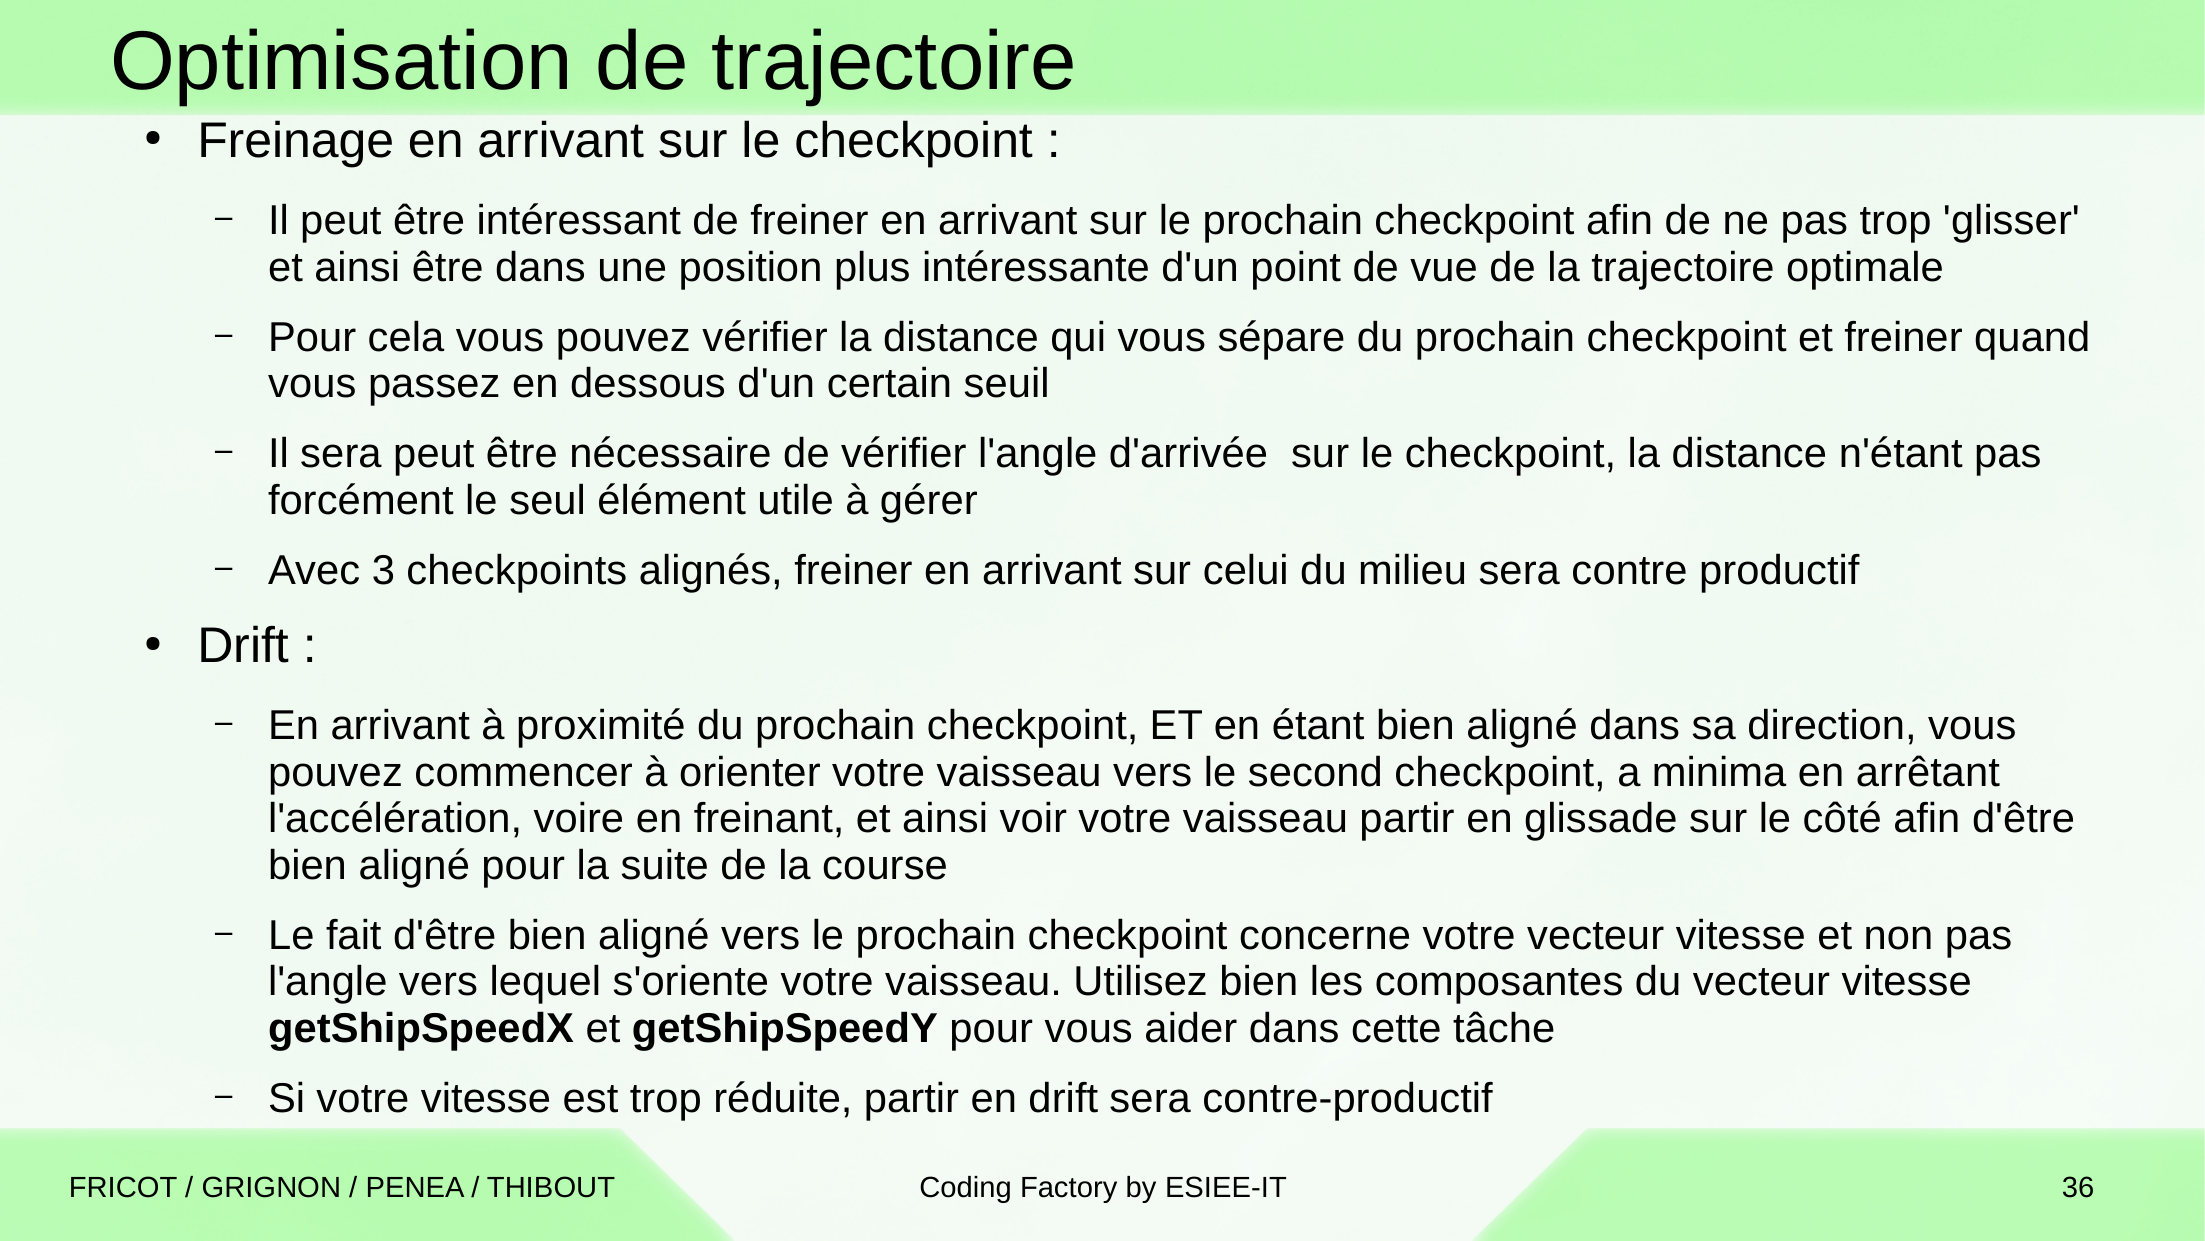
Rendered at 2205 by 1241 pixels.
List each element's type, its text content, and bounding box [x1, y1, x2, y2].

title Optimisation de trajectoire [110, 49, 2095, 257]
picture [0, 0, 2205, 1241]
list Freinage en arrivant sur le checkpoint : Il peut être intéressant de freiner en arrivant sur le prochain checkpoint afin de ne pas trop 'glisser' et ainsi être dans une position plus intéressante d'un point de vue de la trajectoire optimale Pour cela vous pouvez vérifier la distance qui vous sépare du prochain checkpoint et freiner quand vous passez en dessous d'un certain seuil Il sera peut être nécessaire de vérifier l'angle d'arrivée sur le checkpoint, la distance n'étant pas forcément le seul élément utile à gérer Avec 3 checkpoints alignés, freiner en arrivant sur celui du milieu sera contre productif Drift : En arrivant à proximité du prochain checkpoint, ET en étant bien aligné dans sa direction, vous pouvez commencer à orienter votre vaisseau vers le second checkpoint, a minima en arrêtant l'accélération, voire en freinant, et ainsi voir votre vaisseau partir en glissade sur le côté afin d'être bien aligné pour la suite de la course Le fait d'être bien aligné vers le prochain checkpoint concerne votre vecteur vitesse et non pas l'angle vers lequel s'oriente votre vaisseau. Utilisez bien les composantes du vecteur vitesse getShipSpeedX et getShipSpeedY pour vous aider dans cette tâche Si votre vitesse est trop réduite, partir en drift sera contre-productif [126, 182, 2111, 1127]
